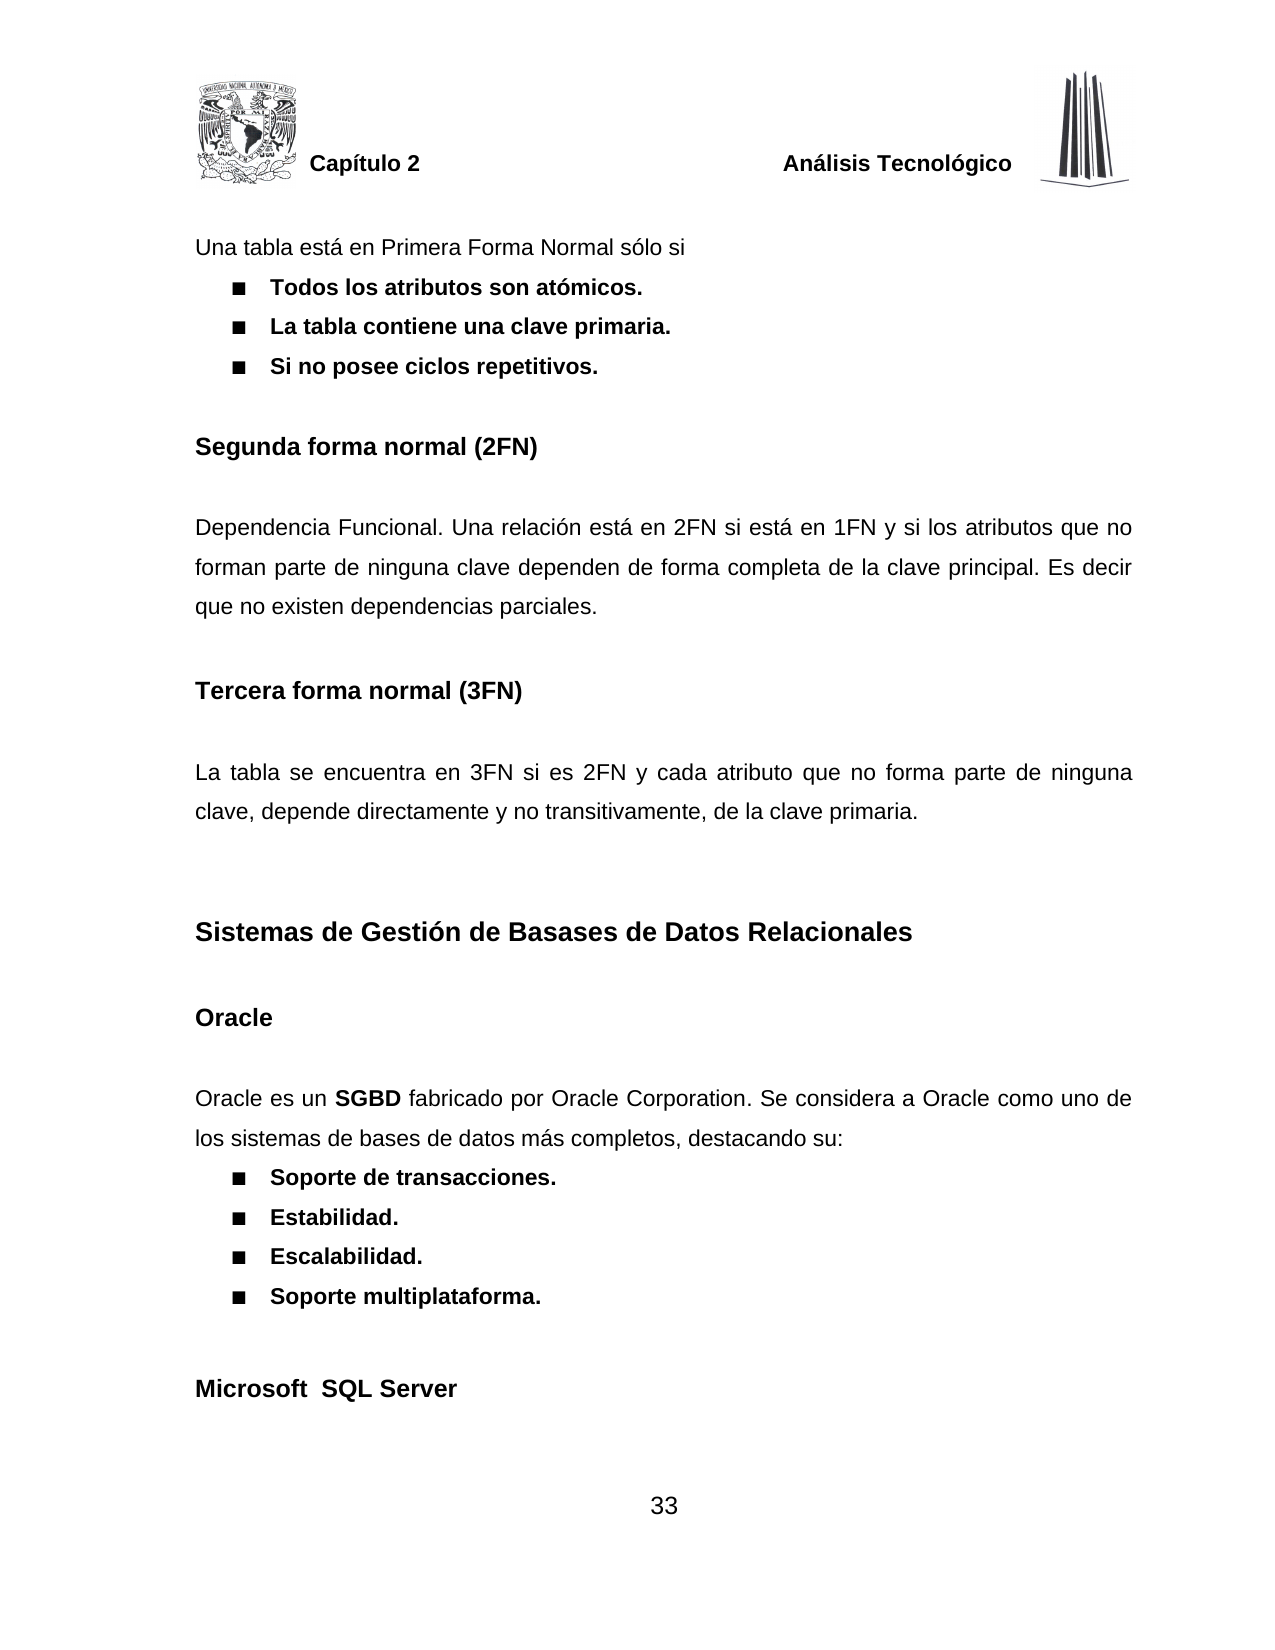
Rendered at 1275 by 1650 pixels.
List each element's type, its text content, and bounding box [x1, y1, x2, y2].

list Escalabilidad. [232, 1243, 1133, 1270]
list La tabla contiene una clave primaria. [232, 313, 1133, 340]
list Soporte multiplataforma. [232, 1283, 1133, 1309]
text Una tabla está en Primera Forma Normal sólo si [195, 234, 1133, 261]
text Dependencia Funcional. Una relación está en 2FN si está en 1FN y si los atributos que no forman parte de ninguna clave dependen de forma completa de la clave principal. Es decir que no existen dependencias parciales. [195, 514, 1133, 620]
list Soporte de transacciones. [232, 1164, 1133, 1191]
text Segunda forma normal (2FN) [195, 432, 1133, 461]
text Oracle es un SGBD fabricado por Oracle Corporation. Se considera a Oracle como uno de los sistemas de bases de datos más completos, destacando su: [195, 1085, 1133, 1151]
list Si no posee ciclos repetitivos. [232, 353, 1133, 379]
text Oracle [195, 1003, 1133, 1032]
text Microsoft SQL Server [195, 1374, 1133, 1403]
picture [1034, 65, 1136, 193]
list La tabla se encuentra en 3FN si es 2FN y cada atributo que no forma parte de ninguna clave, depende directamente y no transitivamente, de la clave primaria. [195, 758, 1133, 824]
list Todos los atributos son atómicos. [232, 274, 1133, 300]
list Estabilidad. [232, 1204, 1133, 1230]
text Sistemas de Gestión de Basases de Datos Relacionales [195, 916, 1133, 948]
text Tercera forma normal (3FN) [195, 676, 1133, 705]
